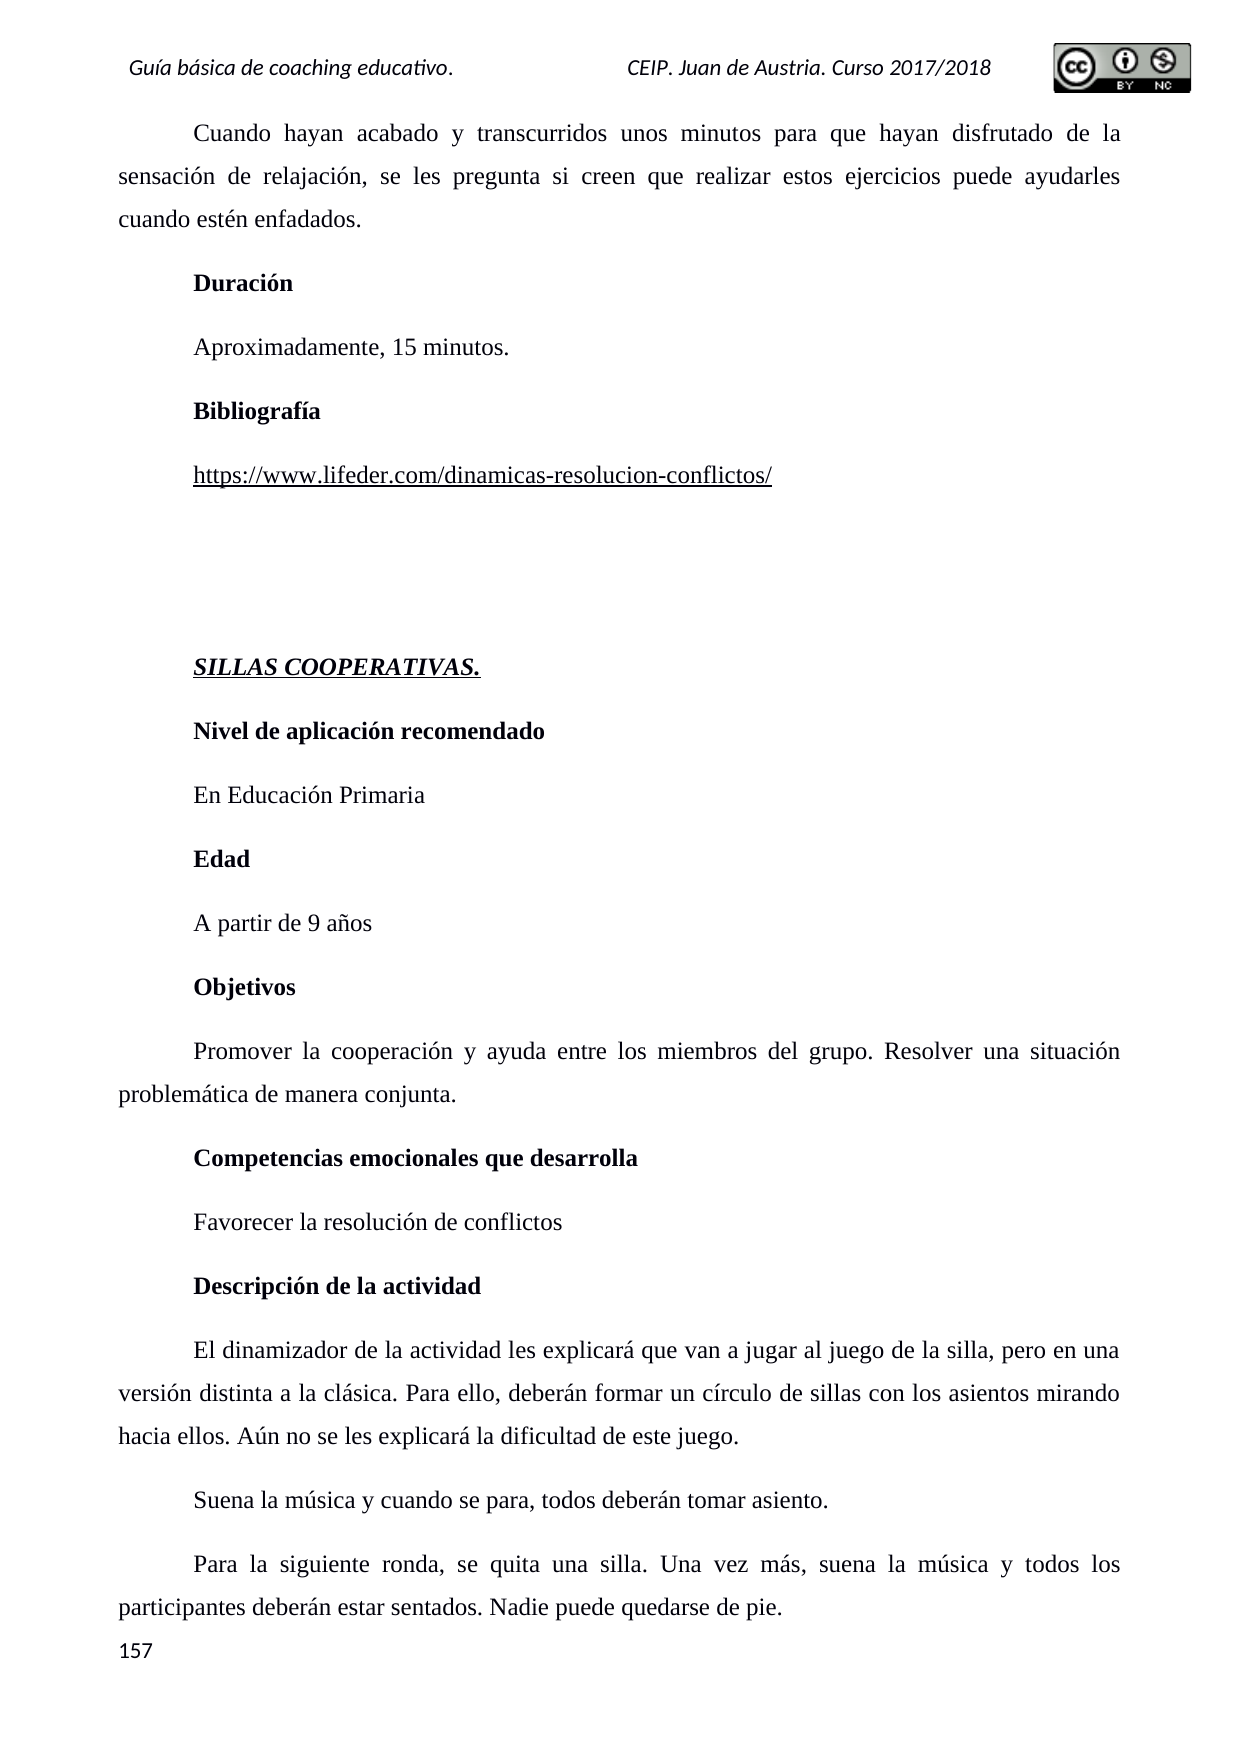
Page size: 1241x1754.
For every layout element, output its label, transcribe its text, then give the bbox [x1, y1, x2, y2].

text Nivel de aplicación recomendado [118, 716, 1122, 745]
text Duración [118, 268, 1122, 297]
text Bibliografía [118, 396, 1122, 425]
text El dinamizador de la actividad les explicará que van a jugar al juego de la silla, pero en una versión distinta a la clásica. Para ello, deberán formar un círculo de sillas con los asientos mirando hacia ellos. Aún no se les explicará la dificultad de este juego. [118, 1335, 1122, 1450]
text Cuando hayan acabado y transcurridos unos minutos para que hayan disfrutado de la sensación de relajación, se les pregunta si creen que realizar estos ejercicios puede ayudarles cuando estén enfadados. [118, 118, 1122, 233]
picture [1053, 43, 1192, 93]
text Objetivos [118, 972, 1122, 1001]
text Aproximadamente, 15 minutos. [118, 332, 1122, 361]
text Suena la música y cuando se para, todos deberán tomar asiento. [118, 1485, 1122, 1514]
text Competencias emocionales que desarrolla [118, 1143, 1122, 1172]
text En Educación Primaria [118, 780, 1122, 809]
text Para la siguiente ronda, se quita una silla. Una vez más, suena la música y todos los participantes deberán estar sentados. Nadie puede quedarse de pie. [118, 1549, 1122, 1621]
text Favorecer la resolución de conflictos [118, 1207, 1122, 1236]
text https://www.lifeder.com/dinamicas-resolucion-conflictos/ [118, 460, 1122, 489]
text SILLAS COOPERATIVAS. [118, 652, 1122, 681]
text A partir de 9 años [118, 908, 1122, 937]
text Descripción de la actividad [118, 1271, 1122, 1299]
text Promover la cooperación y ayuda entre los miembros del grupo. Resolver una situación problemática de manera conjunta. [118, 1036, 1122, 1108]
text Edad [118, 844, 1122, 873]
